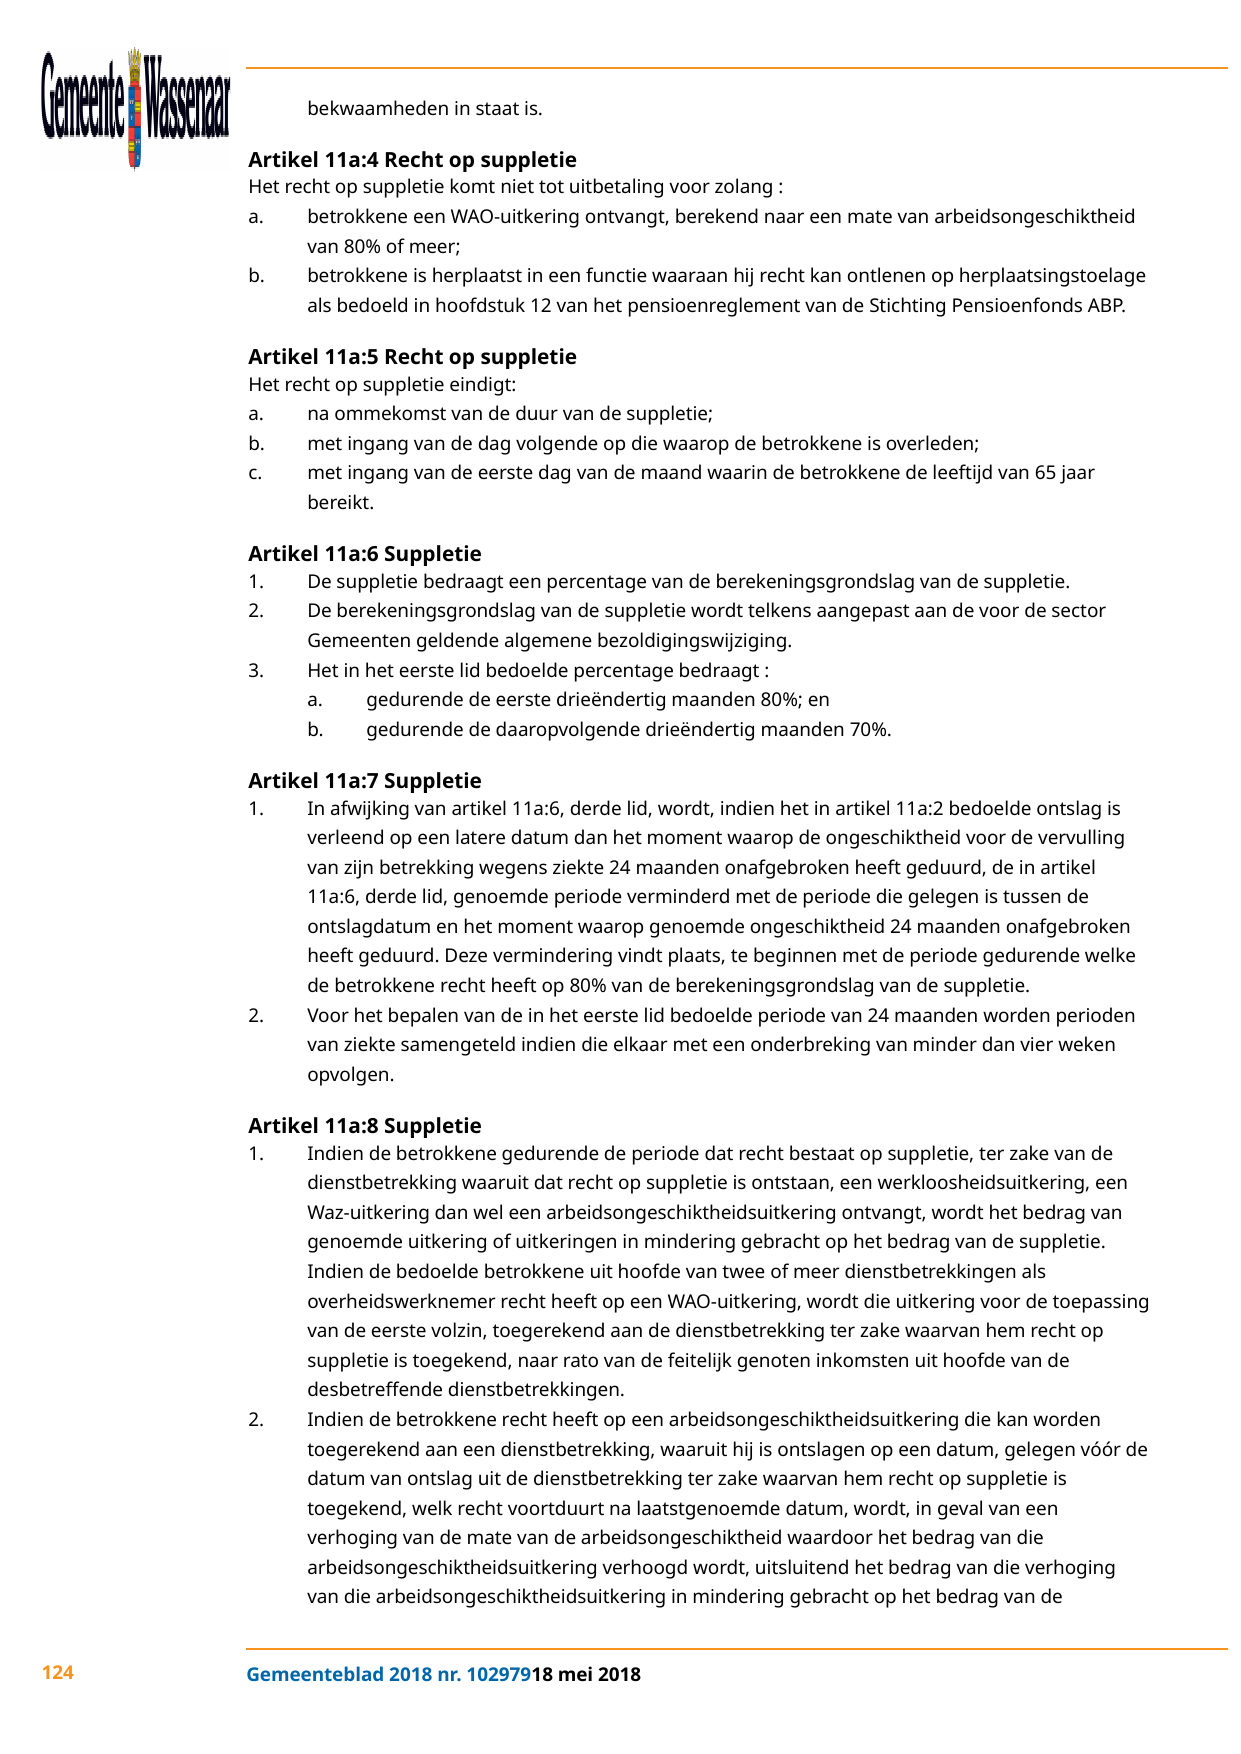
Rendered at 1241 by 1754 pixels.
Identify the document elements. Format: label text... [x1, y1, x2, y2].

list betrokkene is herplaatst in een functie waaraan hij recht kan ontlenen op herplaatsingstoelage als bedoeld in hoofdstuk 12 van het pensioenreglement van de Stichting Pensioenfonds ABP. [248, 262, 1152, 318]
text Artikel 11a:8 Suppletie [248, 1111, 1152, 1140]
list met ingang van de eerste dag van de maand waarin de betrokkene de leeftijd van 65 jaar bereikt. [248, 459, 1152, 515]
list De berekeningsgrondslag van de suppletie wordt telkens aangepast aan de voor de sector Gemeenten geldende algemene bezoldigingswijziging. [248, 598, 1152, 653]
text Artikel 11a:6 Suppletie [248, 539, 1152, 568]
list na ommekomst van de duur van de suppletie; [248, 400, 1152, 426]
list Indien de betrokkene recht heeft op een arbeidsongeschiktheidsuitkering die kan worden toegerekend aan een dienstbetrekking, waaruit hij is ontslagen op een datum, gelegen vóór de datum van ontslag uit de dienstbetrekking ter zake waarvan hem recht op suppletie is toegekend, welk recht voortduurt na laatstgenoemde datum, wordt, in geval van een verhoging van de mate van de arbeidsongeschiktheid waardoor het bedrag van die arbeidsongeschiktheidsuitkering verhoogd wordt, uitsluitend het bedrag van die verhoging van die arbeidsongeschiktheidsuitkering in mindering gebracht op het bedrag van de [248, 1406, 1152, 1609]
list bekwaamheden in staat is. [248, 95, 1152, 121]
list betrokkene een WAO-uitkering ontvangt, berekend naar een mate van arbeidsongeschiktheid van 80% of meer; [248, 203, 1152, 258]
list Indien de betrokkene gedurende de periode dat recht bestaat op suppletie, ter zake van de dienstbetrekking waaruit dat recht op suppletie is ontstaan, een werkloosheidsuitkering, een Waz-uitkering dan wel een arbeidsongeschiktheidsuitkering ontvangt, wordt het bedrag van genoemde uitkering of uitkeringen in mindering gebracht op het bedrag van de suppletie. Indien de bedoelde betrokkene uit hoofde van twee of meer dienstbetrekkingen als overheidswerknemer recht heeft op een WAO-uitkering, wordt die uitkering voor de toepassing van de eerste volzin, toegerekend aan de dienstbetrekking ter zake waarvan hem recht op suppletie is toegekend, naar rato van de feitelijk genoten inkomsten uit hoofde van de desbetreffende dienstbetrekkingen. [248, 1140, 1152, 1402]
text Artikel 11a:4 Recht op suppletie [248, 145, 1152, 174]
list Voor het bepalen van de in het eerste lid bedoelde periode van 24 maanden worden perioden van ziekte samengeteld indien die elkaar met een onderbreking van minder dan vier weken opvolgen. [248, 1002, 1152, 1087]
list In afwijking van artikel 11a:6, derde lid, wordt, indien het in artikel 11a:2 bedoelde ontslag is verleend op een latere datum dan het moment waarop de ongeschiktheid voor de vervulling van zijn betrekking wegens ziekte 24 maanden onafgebroken heeft geduurd, de in artikel 11a:6, derde lid, genoemde periode verminderd met de periode die gelegen is tussen de ontslagdatum en het moment waarop genoemde ongeschiktheid 24 maanden onafgebroken heeft geduurd. Deze vermindering vindt plaats, te beginnen met de periode gedurende welke de betrokkene recht heeft op 80% van de berekeningsgrondslag van de suppletie. [248, 795, 1152, 998]
text Het recht op suppletie komt niet tot uitbetaling voor zolang : [248, 174, 1152, 199]
list met ingang van de dag volgende op die waarop de betrokkene is overleden; [248, 430, 1152, 456]
list De suppletie bedraagt een percentage van de berekeningsgrondslag van de suppletie. [248, 568, 1152, 594]
picture [41, 47, 231, 172]
text Artikel 11a:7 Suppletie [248, 766, 1152, 795]
list gedurende de daaropvolgende drieëndertig maanden 70%. [307, 716, 1152, 742]
text Artikel 11a:5 Recht op suppletie [248, 342, 1152, 371]
text Het recht op suppletie eindigt: [248, 371, 1152, 397]
list gedurende de eerste drieëndertig maanden 80%; en [307, 686, 1152, 712]
list Het in het eerste lid bedoelde percentage bedraagt : [248, 657, 1152, 682]
